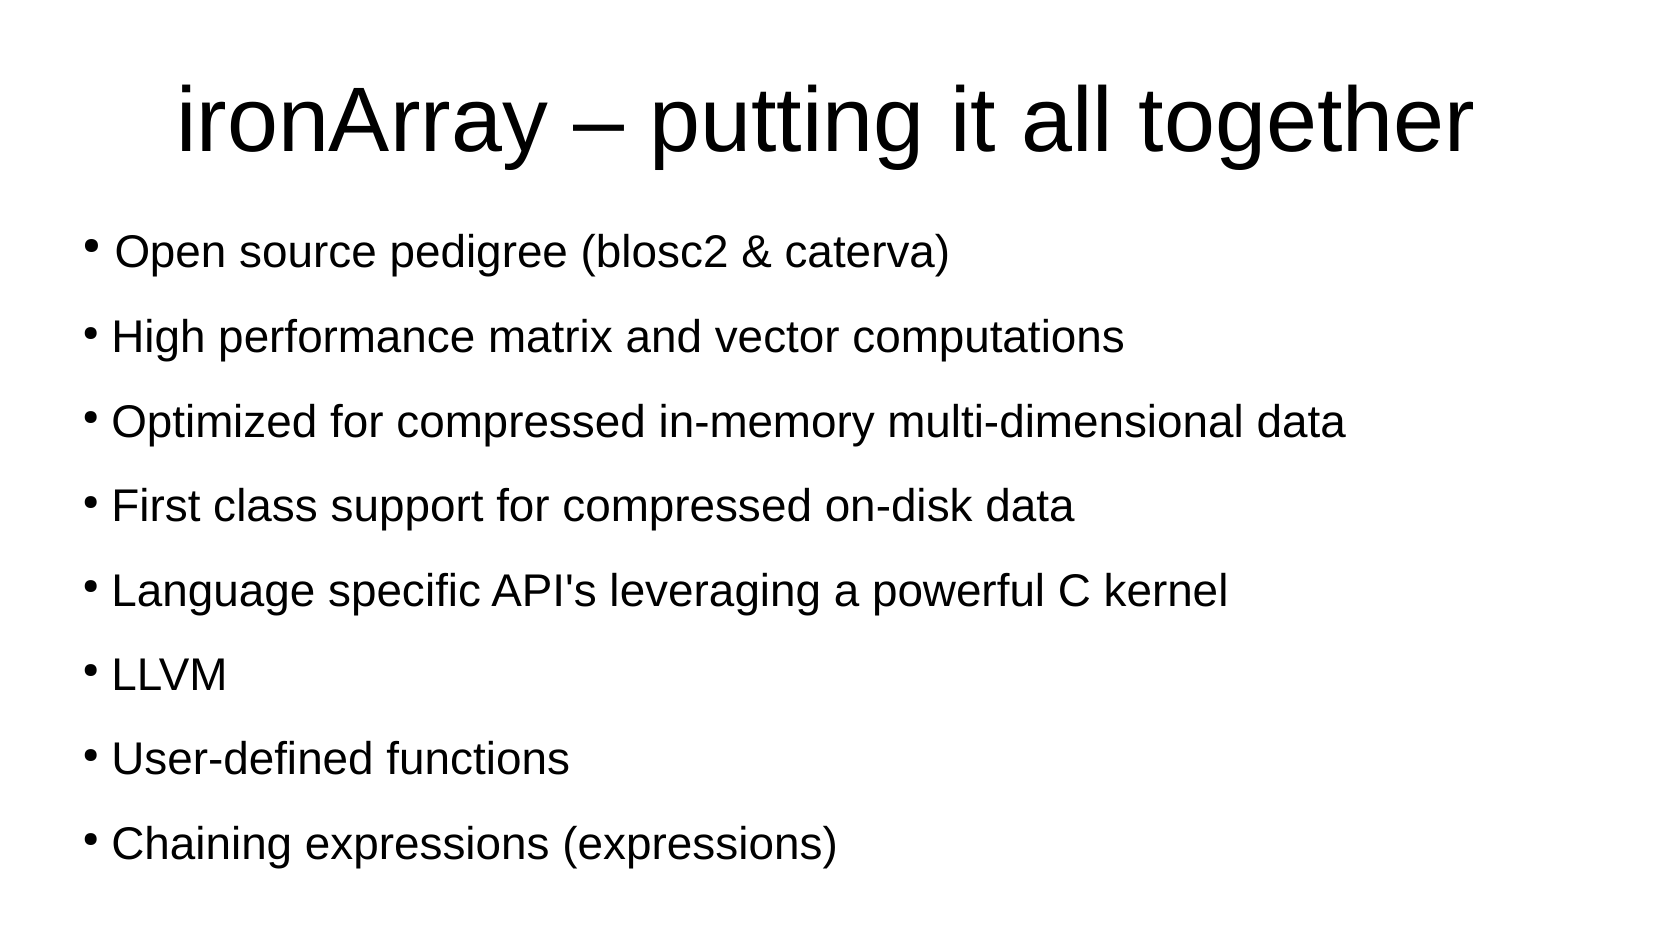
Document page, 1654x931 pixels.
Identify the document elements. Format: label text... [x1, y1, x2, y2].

list Open source pedigree (blosc2 & caterva) High performance matrix and vector computations Optimized for compressed in-memory multi-dimensional data First class support for compressed on-disk data Language specific API's leveraging a powerful C kernel LLVM User-defined functions Chaining expressions (expressions) [82, 217, 1619, 875]
title ironArray – putting it all together [82, 37, 1571, 193]
